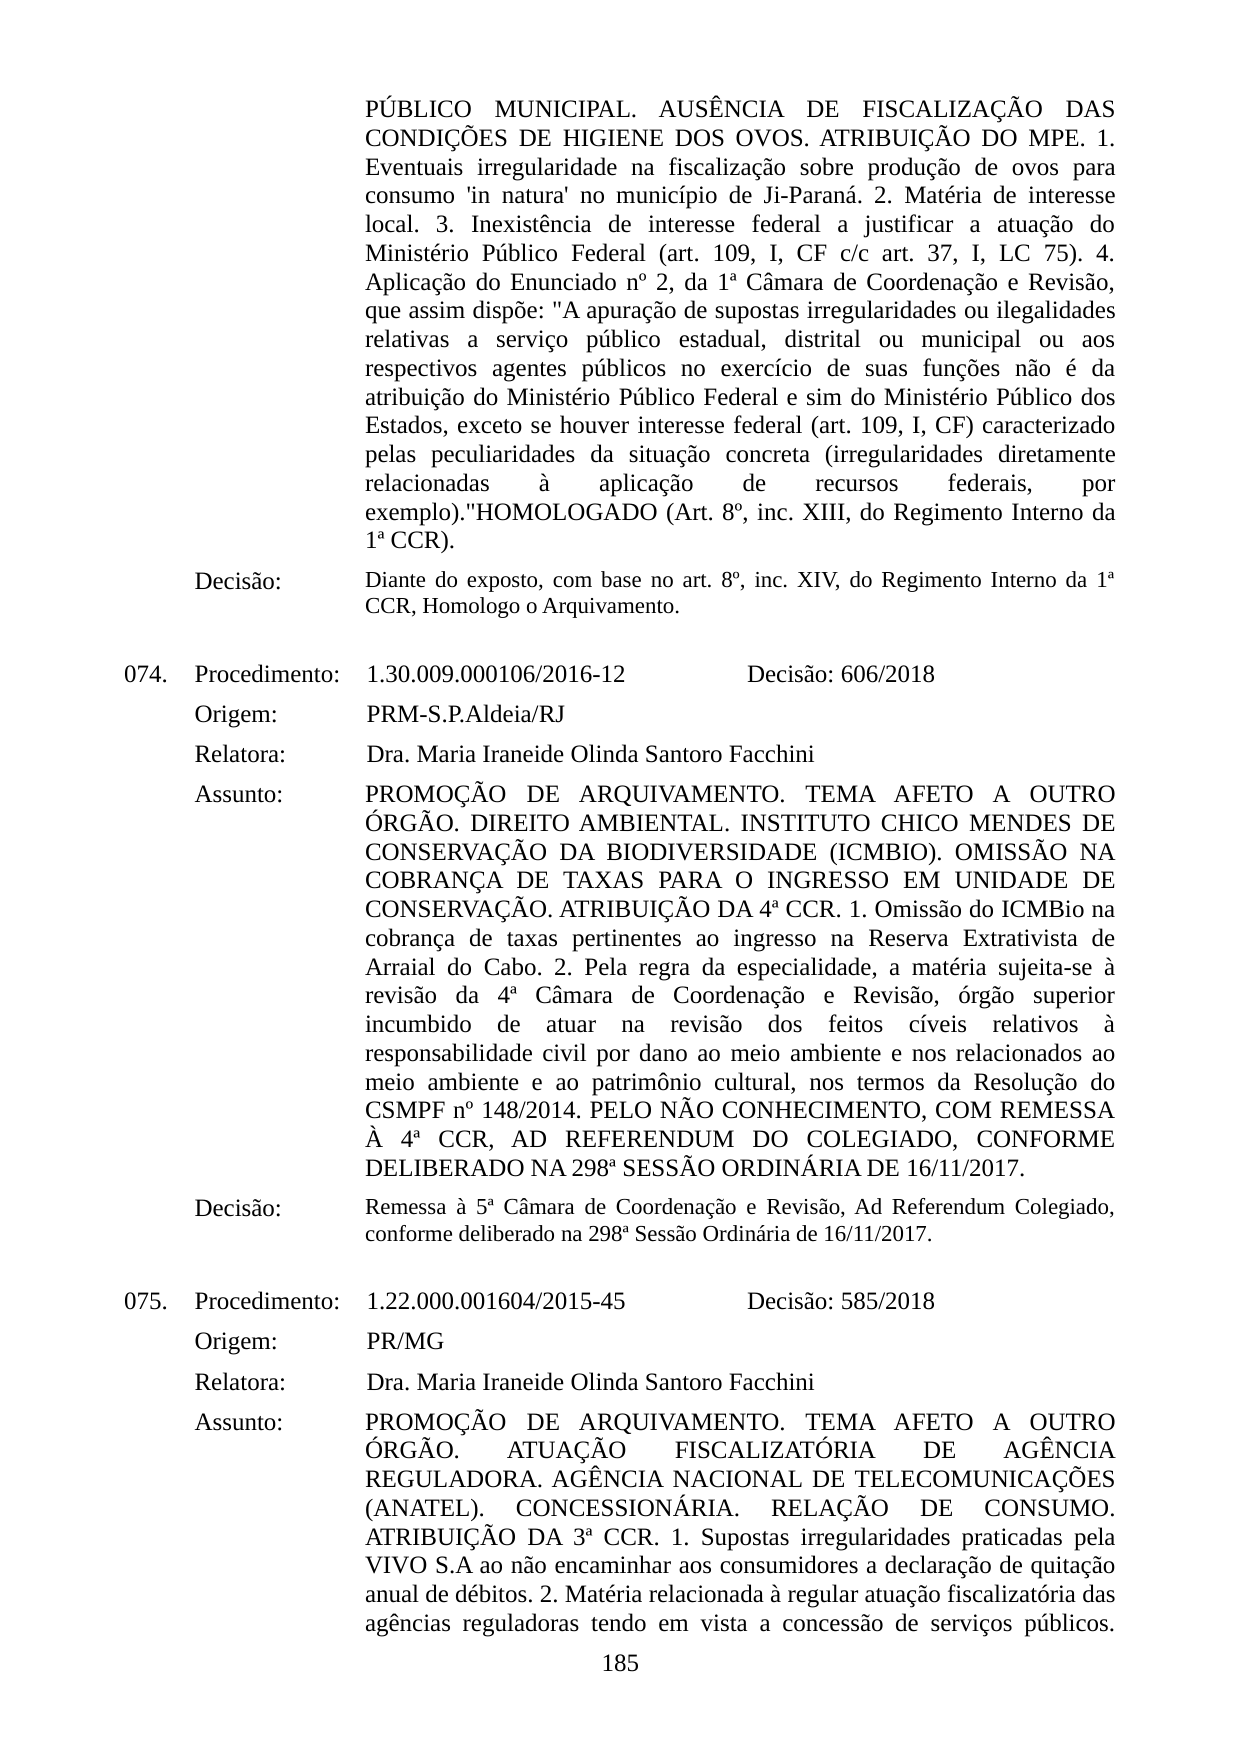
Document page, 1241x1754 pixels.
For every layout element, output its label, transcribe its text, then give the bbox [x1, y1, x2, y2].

table_header 074. [118, 653, 188, 693]
table_header [118, 560, 189, 624]
table_cell Dra. Maria Iraneide Olinda Santoro Facchini [361, 733, 1122, 773]
table_cell [118, 1401, 188, 1642]
table_cell [118, 1321, 188, 1361]
table_cell Assunto: [189, 1401, 361, 1642]
table_cell [189, 89, 361, 560]
table_header Remessa à 5ª Câmara de Coordenação e Revisão, Ad Referendum Colegiado, conforme deliberado na 298ª Sessão Ordinária de 16/11/2017. [361, 1188, 1122, 1252]
table_cell [118, 1361, 188, 1401]
table_header [118, 1188, 189, 1252]
table_header Procedimento: [189, 653, 361, 693]
table_header 1.22.000.001604/2015-45 [361, 1280, 741, 1321]
table_cell PROMOÇÃO DE ARQUIVAMENTO. TEMA AFETO A OUTRO ÓRGÃO. DIREITO AMBIENTAL. INSTITUTO CHICO MENDES DE CONSERVAÇÃO DA BIODIVERSIDADE (ICMBIO). OMISSÃO NA COBRANÇA DE TAXAS PARA O INGRESSO EM UNIDADE DE CONSERVAÇÃO. ATRIBUIÇÃO DA 4ª CCR. 1. Omissão do ICMBio na cobrança de taxas pertinentes ao ingresso na Reserva Extrativista de Arraial do Cabo. 2. Pela regra da especialidade, a matéria sujeita-se à revisão da 4ª Câmara de Coordenação e Revisão, órgão superior incumbido de atuar na revisão dos feitos cíveis relativos à responsabilidade civil por dano ao meio ambiente e nos relacionados ao meio ambiente e ao patrimônio cultural, nos termos da Resolução do CSMPF nº 148/2014. PELO NÃO CONHECIMENTO, COM REMESSA À 4ª CCR, AD REFERENDUM DO COLEGIADO, CONFORME DELIBERADO NA 298ª SESSÃO ORDINÁRIA DE 16/11/2017. [361, 774, 1122, 1187]
table_header 1.30.009.000106/2016-12 [361, 653, 741, 693]
table_cell Origem: [189, 693, 361, 733]
table_header Diante do exposto, com base no art. 8º, inc. XIV, do Regimento Interno da 1ª CCR, Homologo o Arquivamento. [361, 560, 1122, 624]
table_header Decisão: [189, 560, 361, 624]
table_header Decisão: [189, 1188, 361, 1252]
table_cell Relatora: [189, 1361, 361, 1401]
table_cell [118, 693, 188, 733]
table_cell PRM-S.P.Aldeia/RJ [361, 693, 1122, 733]
table_cell PÚBLICO MUNICIPAL. AUSÊNCIA DE FISCALIZAÇÃO DAS CONDIÇÕES DE HIGIENE DOS OVOS. ATRIBUIÇÃO DO MPE. 1. Eventuais irregularidade na fiscalização sobre produção de ovos para consumo 'in natura' no município de Ji-Paraná. 2. Matéria de interesse local. 3. Inexistência de interesse federal a justificar a atuação do Ministério Público Federal (art. 109, I, CF c/c art. 37, I, LC 75). 4. Aplicação do Enunciado nº 2, da 1ª Câmara de Coordenação e Revisão, que assim dispõe: "A apuração de supostas irregularidades ou ilegalidades relativas a serviço público estadual, distrital ou municipal ou aos respectivos agentes públicos no exercício de suas funções não é da atribuição do Ministério Público Federal e sim do Ministério Público dos Estados, exceto se houver interesse federal (art. 109, I, CF) caracterizado pelas peculiaridades da situação concreta (irregularidades diretamente relacionadas à aplicação de recursos federais, por exemplo)."HOMOLOGADO (Art. 8º, inc. XIII, do Regimento Interno da 1ª CCR). [361, 89, 1122, 560]
table_cell Dra. Maria Iraneide Olinda Santoro Facchini [361, 1361, 1122, 1401]
table_cell [118, 774, 188, 1187]
table_header Decisão: 585/2018 [741, 1280, 1122, 1321]
table_cell Origem: [189, 1321, 361, 1361]
table_cell PROMOÇÃO DE ARQUIVAMENTO. TEMA AFETO A OUTRO ÓRGÃO. ATUAÇÃO FISCALIZATÓRIA DE AGÊNCIA REGULADORA. AGÊNCIA NACIONAL DE TELECOMUNICAÇÕES (ANATEL). CONCESSIONÁRIA. RELAÇÃO DE CONSUMO. ATRIBUIÇÃO DA 3ª CCR. 1. Supostas irregularidades praticadas pela VIVO S.A ao não encaminhar aos consumidores a declaração de quitação anual de débitos. 2. Matéria relacionada à regular atuação fiscalizatória das agências reguladoras tendo em vista a concessão de serviços públicos. [361, 1401, 1122, 1642]
table_cell Relatora: [189, 733, 361, 773]
table_cell PR/MG [361, 1321, 1122, 1361]
table_cell [118, 89, 188, 560]
table_header 075. [118, 1280, 188, 1321]
table_header Decisão: 606/2018 [741, 653, 1122, 693]
table_cell [118, 733, 188, 773]
table_header Procedimento: [189, 1280, 361, 1321]
table_cell Assunto: [189, 774, 361, 1187]
